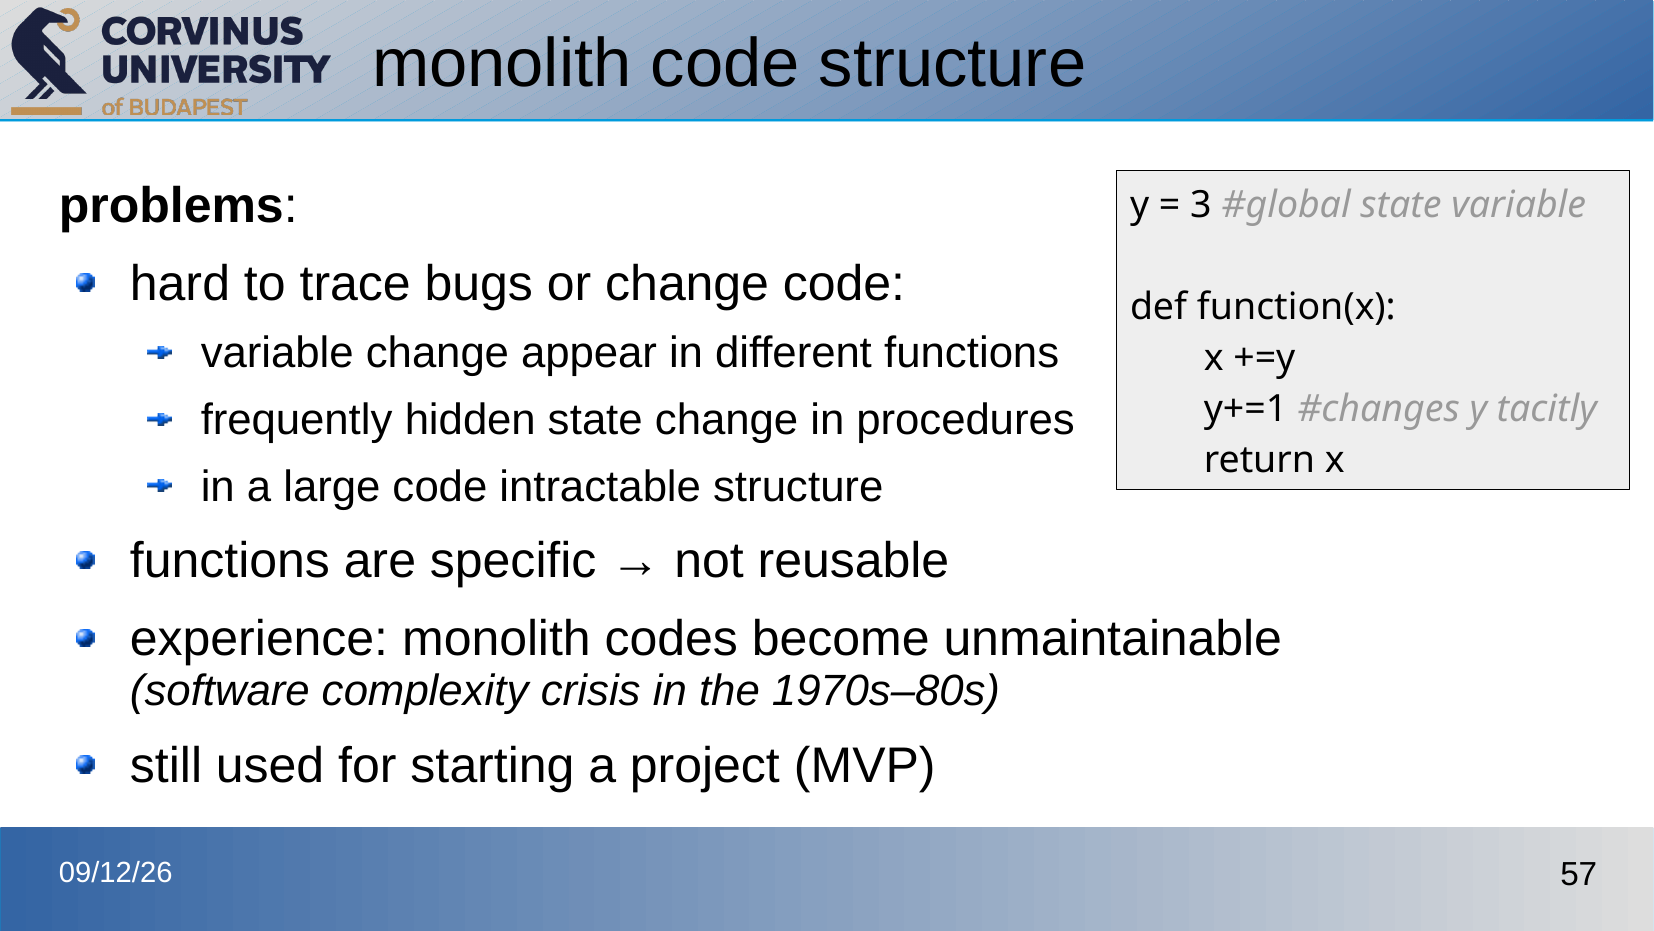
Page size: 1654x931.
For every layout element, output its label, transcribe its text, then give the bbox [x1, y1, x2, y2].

list problems: hard to trace bugs or change code: variable change appear in different functions frequently hidden state change in procedures in a large code intractable structure functions are specific → not reusable experience: monolith codes become unmaintainable (software complexity crisis in the 1970s–80s) still used for starting a project (MVP) [59, 177, 1595, 768]
text_box y = 3 #global state variable def function(x): x +=y y+=1 #changes y tacitly return x [1116, 170, 1630, 490]
picture [76, 768, 95, 774]
title monolith code structure [372, 23, 1625, 103]
picture [11, 7, 331, 115]
